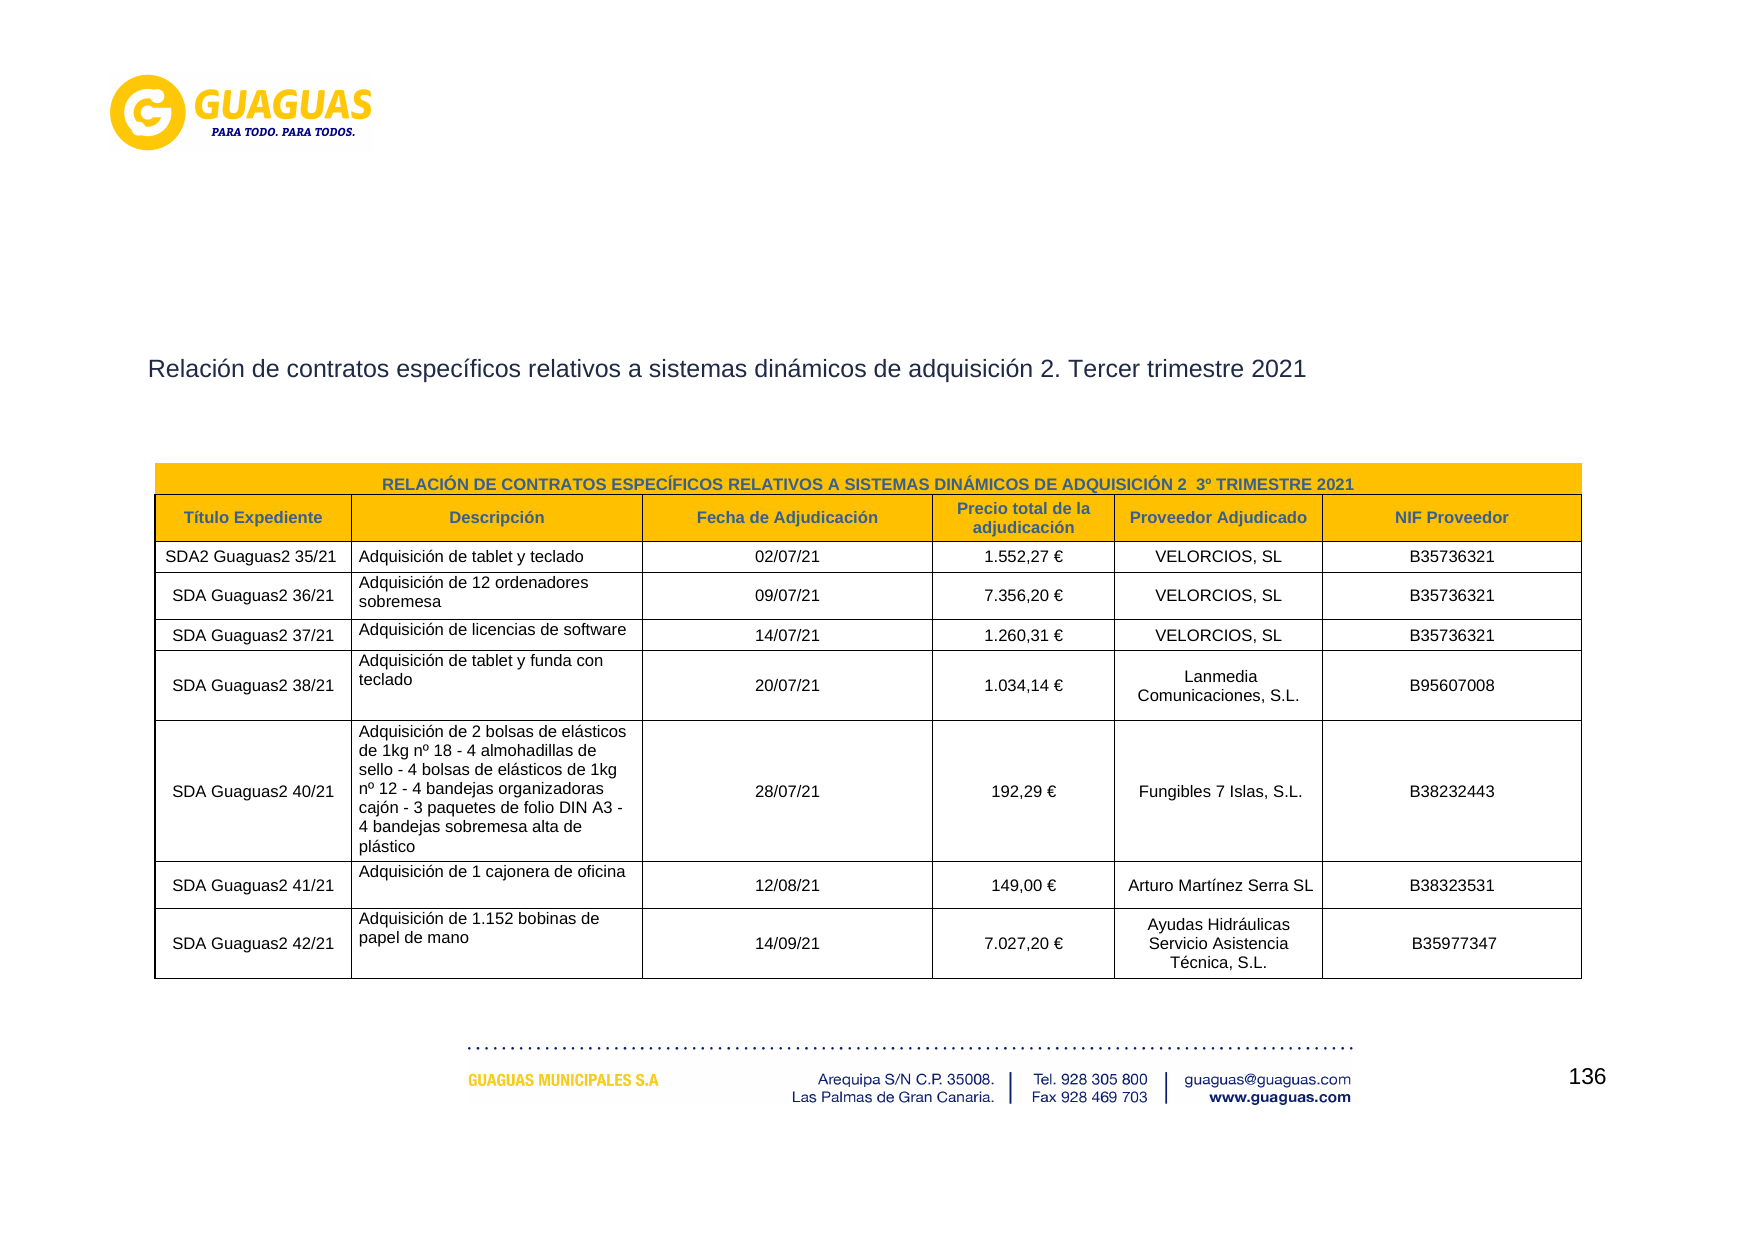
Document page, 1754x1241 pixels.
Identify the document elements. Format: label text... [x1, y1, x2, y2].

table_cell Adquisición de tablet y teclado [352, 542, 642, 572]
table_cell 09/07/21 [643, 573, 932, 619]
table_cell SDA Guaguas2 41/21 [156, 862, 351, 908]
table_cell 7.356,20 € [933, 573, 1114, 619]
table_cell SDA2 Guaguas2 35/21 [156, 542, 351, 572]
table_cell NIF Proveedor [1323, 495, 1581, 541]
table_cell SDA Guaguas2 37/21 [156, 620, 351, 650]
table_cell Arturo Martínez Serra SL [1115, 862, 1322, 908]
table_cell Adquisición de licencias de software [352, 620, 642, 650]
table_cell 1.552,27 € [933, 542, 1114, 572]
table_cell Proveedor Adjudicado [1115, 495, 1322, 541]
table_cell 14/07/21 [643, 620, 932, 650]
table_cell B35736321 [1323, 542, 1581, 572]
table_cell VELORCIOS, SL [1115, 573, 1322, 619]
table_cell Adquisición de 1 cajonera de oficina [352, 862, 642, 908]
table_cell 20/07/21 [643, 651, 932, 720]
table_cell VELORCIOS, SL [1115, 542, 1322, 572]
table_header RELACIÓN DE CONTRATOS ESPECÍFICOS RELATIVOS A SISTEMAS DINÁMICOS DE ADQUISICIÓN 2 3º TRIMESTRE 2021 [155, 463, 1582, 494]
table_cell 7.027,20 € [933, 909, 1114, 978]
table_cell Adquisición de 12 ordenadores sobremesa [352, 573, 642, 619]
table_cell Fecha de Adjudicación [643, 495, 932, 541]
table_cell Lanmedia Comunicaciones, S.L. [1115, 651, 1322, 720]
table_cell Precio total de la adjudicación [933, 495, 1114, 541]
table_cell B38323531 [1323, 862, 1581, 908]
table_cell 149,00 € [933, 862, 1114, 908]
table_cell Adquisición de 1.152 bobinas de papel de mano [352, 909, 642, 978]
table_cell 1.260,31 € [933, 620, 1114, 650]
table_cell 14/09/21 [643, 909, 932, 978]
table_cell 28/07/21 [643, 721, 932, 861]
table_cell Título Expediente [156, 495, 351, 541]
table_cell B35736321 [1323, 620, 1581, 650]
table_cell 192,29 € [933, 721, 1114, 861]
table_cell SDA Guaguas2 42/21 [156, 909, 351, 978]
table_cell B35736321 [1323, 573, 1581, 619]
table_cell 02/07/21 [643, 542, 932, 572]
table_cell SDA Guaguas2 40/21 [156, 721, 351, 861]
table_cell SDA Guaguas2 38/21 [156, 651, 351, 720]
table_cell Ayudas Hidráulicas Servicio Asistencia Técnica, S.L. [1115, 909, 1322, 978]
table_cell B35977347 [1323, 909, 1581, 978]
table_cell B38232443 [1323, 721, 1581, 861]
table_cell B95607008 [1323, 651, 1581, 720]
table_cell 1.034,14 € [933, 651, 1114, 720]
table_cell Adquisición de tablet y funda con teclado [352, 651, 642, 720]
table_cell Fungibles 7 Islas, S.L. [1115, 721, 1322, 861]
table_cell SDA Guaguas2 36/21 [156, 573, 351, 619]
text Relación de contratos específicos relativos a sistemas dinámicos de adquisición 2. Tercer trimestre 2021 [148, 354, 1606, 383]
table_cell Descripción [352, 495, 642, 541]
table_cell 12/08/21 [643, 862, 932, 908]
table_cell Adquisición de 2 bolsas de elásticos de 1kg nº 18 - 4 almohadillas de sello - 4 bolsas de elásticos de 1kg nº 12 - 4 bandejas organizadoras cajón - 3 paquetes de folio DIN A3 - 4 bandejas sobremesa alta de plástico [352, 721, 642, 861]
table_cell VELORCIOS, SL [1115, 620, 1322, 650]
